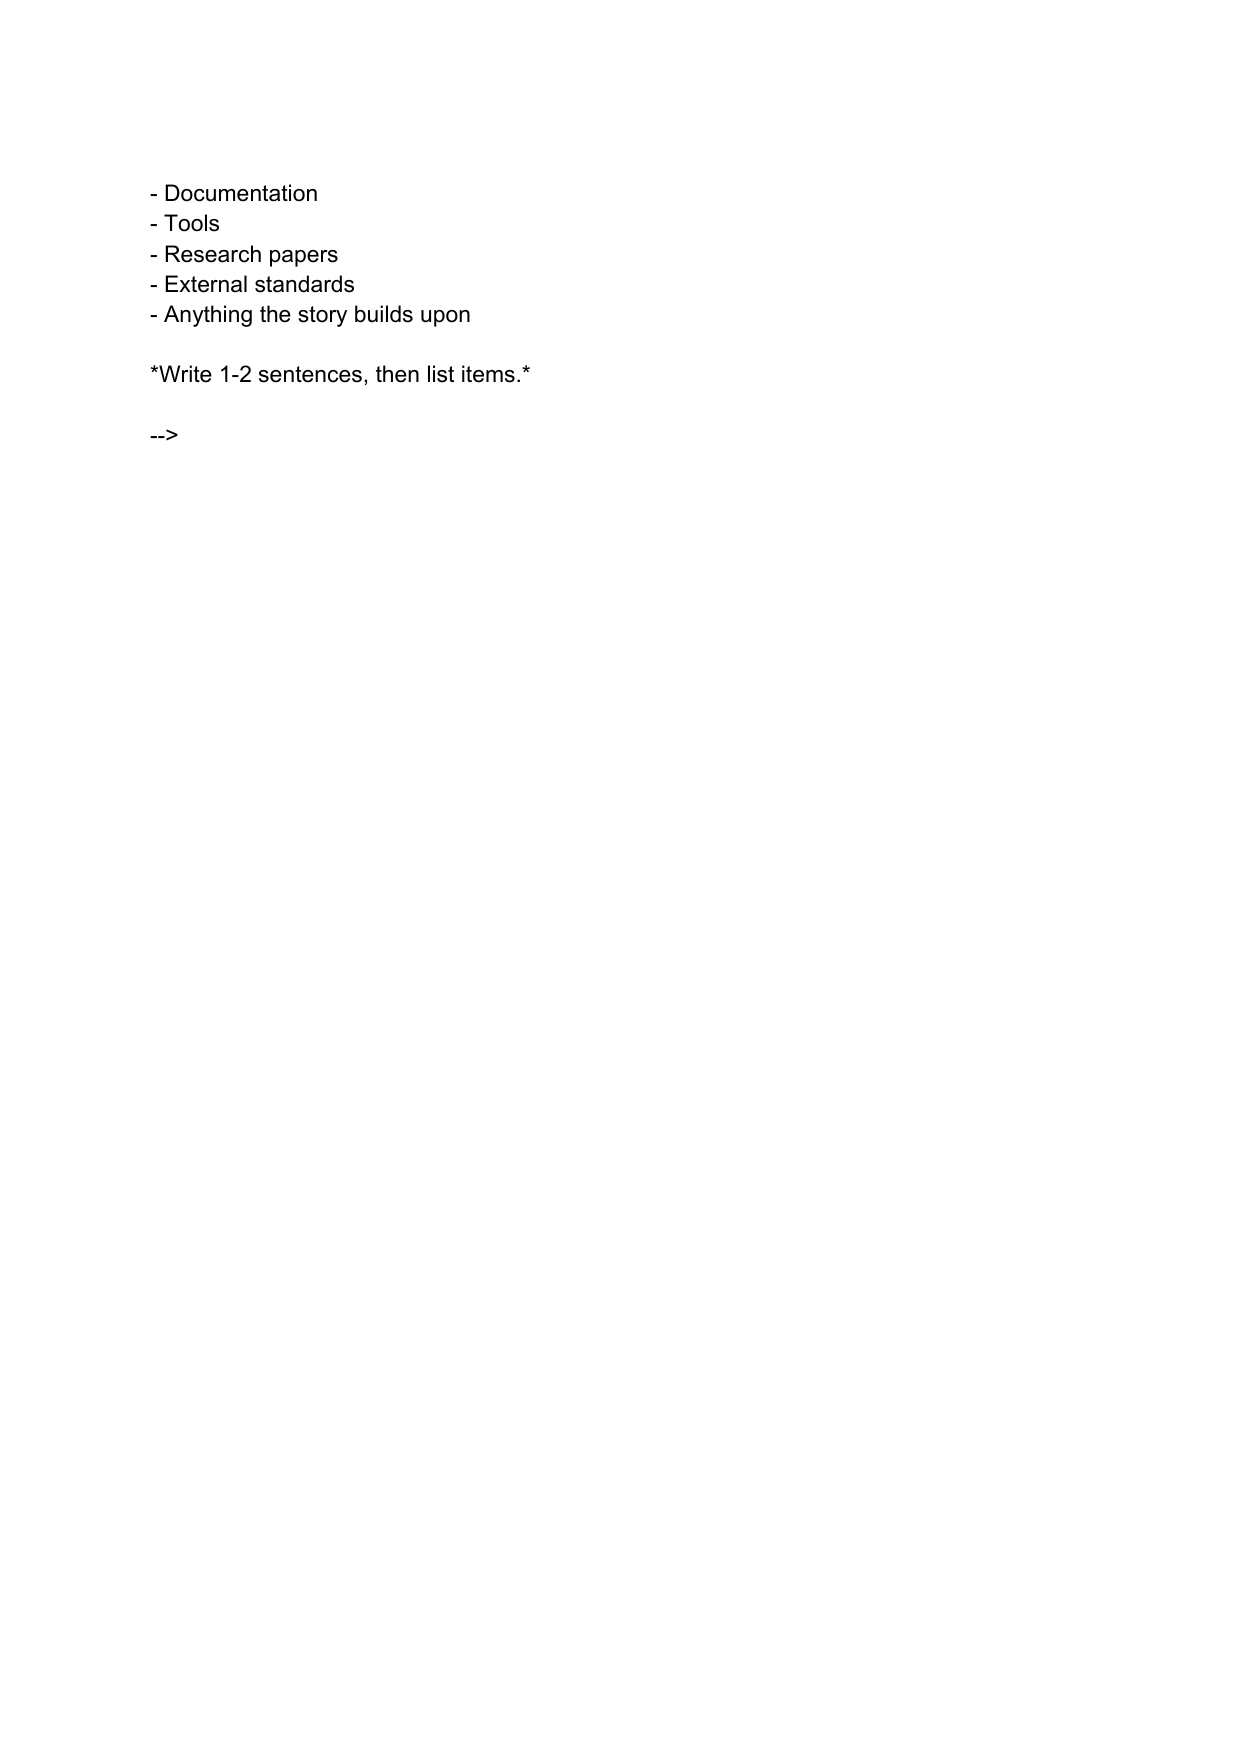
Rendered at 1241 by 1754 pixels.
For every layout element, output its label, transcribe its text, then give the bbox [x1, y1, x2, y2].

text - Anything the story builds upon [150, 301, 1090, 327]
text - Tools [150, 210, 1090, 237]
text - Documentation [150, 180, 1090, 207]
text *Write 1-2 sentences, then list items.* [150, 361, 1090, 388]
text --> [150, 422, 1090, 448]
text - External standards [150, 271, 1090, 297]
text - Research papers [150, 241, 1090, 267]
